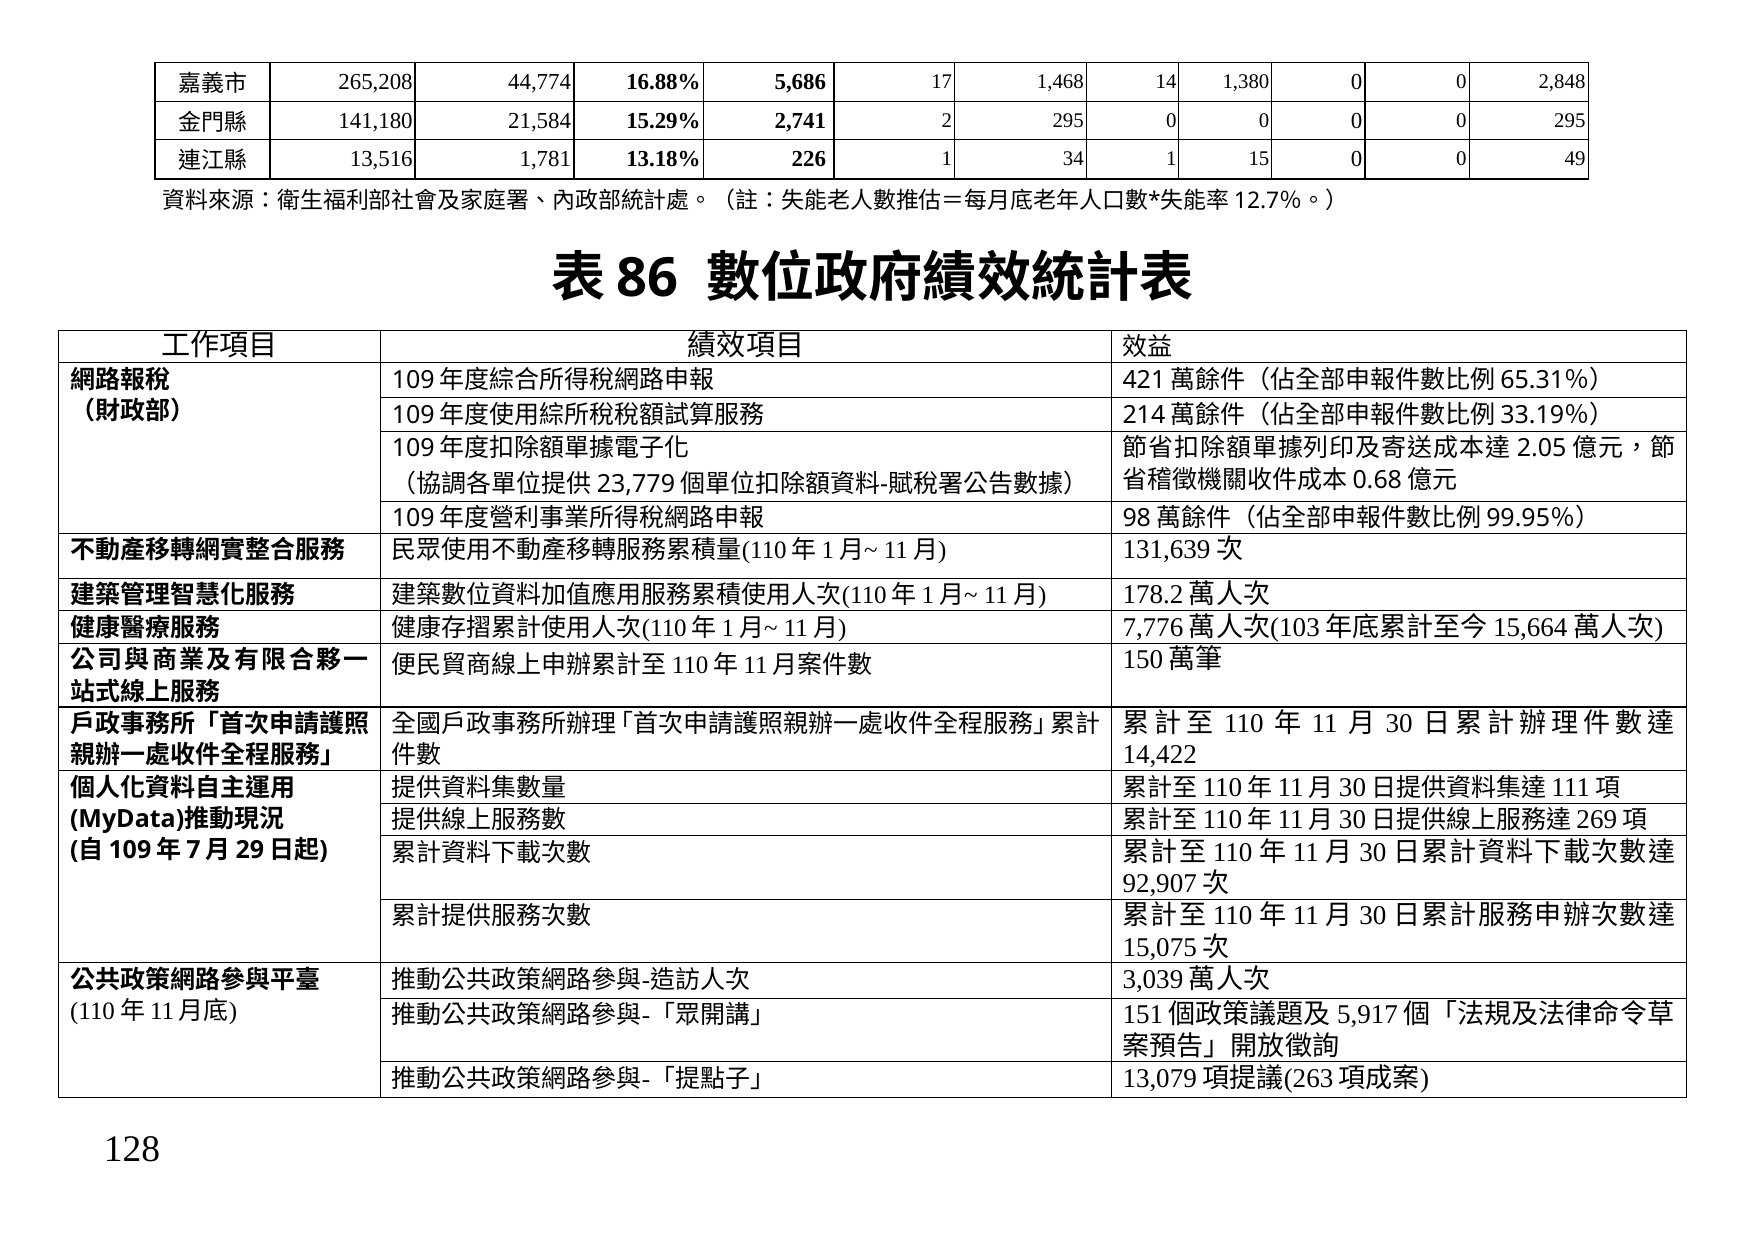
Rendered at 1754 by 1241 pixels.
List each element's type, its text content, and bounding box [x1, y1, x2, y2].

table_cell 金門縣 [156, 102, 269, 139]
table_cell 累計提供服務次數 [381, 900, 1111, 962]
table_cell 提供線上服務數 [381, 804, 1111, 835]
table_header 績效項目 [381, 331, 1111, 362]
table_cell 推動公共政策網路參與-「眾開講」 [381, 999, 1111, 1061]
table_cell 214萬餘件（佔全部申報件數比例33.19％） [1112, 398, 1686, 431]
table_cell 0 [1366, 140, 1469, 178]
table_cell 265,208 [271, 63, 414, 101]
table_cell 累計至110年11月30日累計辦理件數達14,422 [1112, 708, 1686, 770]
table_cell 14 [1087, 63, 1178, 101]
table_cell 421萬餘件（佔全部申報件數比例65.31％） [1112, 363, 1686, 397]
table_cell 109年度使用綜所稅稅額試算服務 [381, 398, 1111, 431]
table_cell 0 [1272, 63, 1364, 101]
table_cell 節省扣除額單據列印及寄送成本達2.05億元，節省稽徵機關收件成本0.68億元 [1112, 432, 1686, 501]
table_cell 建築管理智慧化服務 [59, 579, 380, 610]
table_cell 2 [835, 102, 954, 139]
table_cell 34 [955, 140, 1086, 178]
table_cell 0 [1179, 102, 1271, 139]
table_cell 1,468 [955, 63, 1086, 101]
table_cell 便民貿商線上申辦累計至110年11月案件數 [381, 644, 1111, 706]
table_cell 21,584 [416, 102, 573, 139]
table_cell 網路報稅 （財政部） [59, 363, 380, 533]
table_cell 0 [1366, 102, 1469, 139]
table_cell 不動產移轉網實整合服務 [59, 534, 380, 578]
table_cell 98萬餘件（佔全部申報件數比例99.95％） [1112, 502, 1686, 533]
table_cell 健康存摺累計使用人次(110年1月~ 11月) [381, 611, 1111, 643]
table_cell 2,848 [1470, 63, 1588, 101]
table_cell 累計至110年11月30日累計服務申辦次數達15,075次 [1112, 900, 1686, 962]
table_cell 公共政策網路參與平臺 (110年11月底) [59, 963, 380, 1097]
table_cell 5,686 [704, 63, 833, 101]
text 資料來源：衛生福利部社會及家庭署、內政部統計處。（註：失能老人數推估＝每月底老年人口數*失能率12.7％。） [162, 180, 1639, 217]
table_cell 0 [1087, 102, 1178, 139]
table_cell 141,180 [271, 102, 414, 139]
table_cell 3,039萬人次 [1112, 963, 1686, 998]
table_cell 個人化資料自主運用(MyData)推動現況 (自109年7月29日起) [59, 771, 380, 962]
table_cell 109年度扣除額單據電子化 （協調各單位提供23,779個單位扣除額資料-賦稅署公告數據） [381, 432, 1111, 501]
table_cell 1,781 [416, 140, 573, 178]
table_cell 嘉義市 [156, 63, 269, 101]
subtitle 表86 數位政府績效統計表 [103, 217, 1639, 330]
table_cell 健康醫療服務 [59, 611, 380, 643]
table_cell 109年度綜合所得稅網路申報 [381, 363, 1111, 397]
table_cell 109年度營利事業所得稅網路申報 [381, 502, 1111, 533]
table_cell 2,741 [704, 102, 833, 139]
table_cell 0 [1272, 140, 1364, 178]
table_cell 150萬筆 [1112, 644, 1686, 706]
table_cell 15 [1179, 140, 1271, 178]
table_cell 295 [1470, 102, 1588, 139]
table_cell 全國戶政事務所辦理「首次申請護照親辦一處收件全程服務」累計件數 [381, 708, 1111, 770]
table_cell 累計資料下載次數 [381, 836, 1111, 899]
table_cell 提供資料集數量 [381, 771, 1111, 803]
table_cell 戶政事務所「首次申請護照親辦一處收件全程服務」 [59, 708, 380, 770]
table_cell 累計至110年11月30日提供線上服務達269項 [1112, 804, 1686, 835]
table_cell 15.29% [575, 102, 703, 139]
table_cell 民眾使用不動產移轉服務累積量(110年1月~ 11月) [381, 534, 1111, 578]
table_header 效益 [1112, 331, 1686, 362]
table_cell 151個政策議題及5,917個「法規及法律命令草案預告」開放徵詢 [1112, 999, 1686, 1061]
table_cell 13,516 [271, 140, 414, 178]
table_cell 7,776萬人次(103年底累計至今15,664萬人次) [1112, 611, 1686, 643]
table_cell 1 [1087, 140, 1178, 178]
table_cell 49 [1470, 140, 1588, 178]
table_cell 推動公共政策網路參與-造訪人次 [381, 963, 1111, 998]
table_header 工作項目 [59, 331, 380, 362]
table_cell 建築數位資料加值應用服務累積使用人次(110年1月~ 11月) [381, 579, 1111, 610]
table_cell 推動公共政策網路參與-「提點子」 [381, 1062, 1111, 1097]
table_cell 0 [1366, 63, 1469, 101]
table_cell 1,380 [1179, 63, 1271, 101]
table_cell 44,774 [416, 63, 573, 101]
table_cell 13.18% [575, 140, 703, 178]
table_cell 1 [835, 140, 954, 178]
table_cell 0 [1272, 102, 1364, 139]
table_cell 226 [704, 140, 833, 178]
table_cell 295 [955, 102, 1086, 139]
table_cell 131,639次 [1112, 534, 1686, 578]
table_cell 17 [835, 63, 954, 101]
table_cell 連江縣 [156, 140, 269, 178]
table_cell 16.88% [575, 63, 703, 101]
table_cell 178.2萬人次 [1112, 579, 1686, 610]
table_cell 公司與商業及有限合夥一站式線上服務 [59, 644, 380, 706]
table_cell 累計至110年11月30日累計資料下載次數達92,907次 [1112, 836, 1686, 899]
table_cell 累計至110年11月30日提供資料集達111項 [1112, 771, 1686, 803]
table_cell 13,079項提議(263項成案) [1112, 1062, 1686, 1097]
